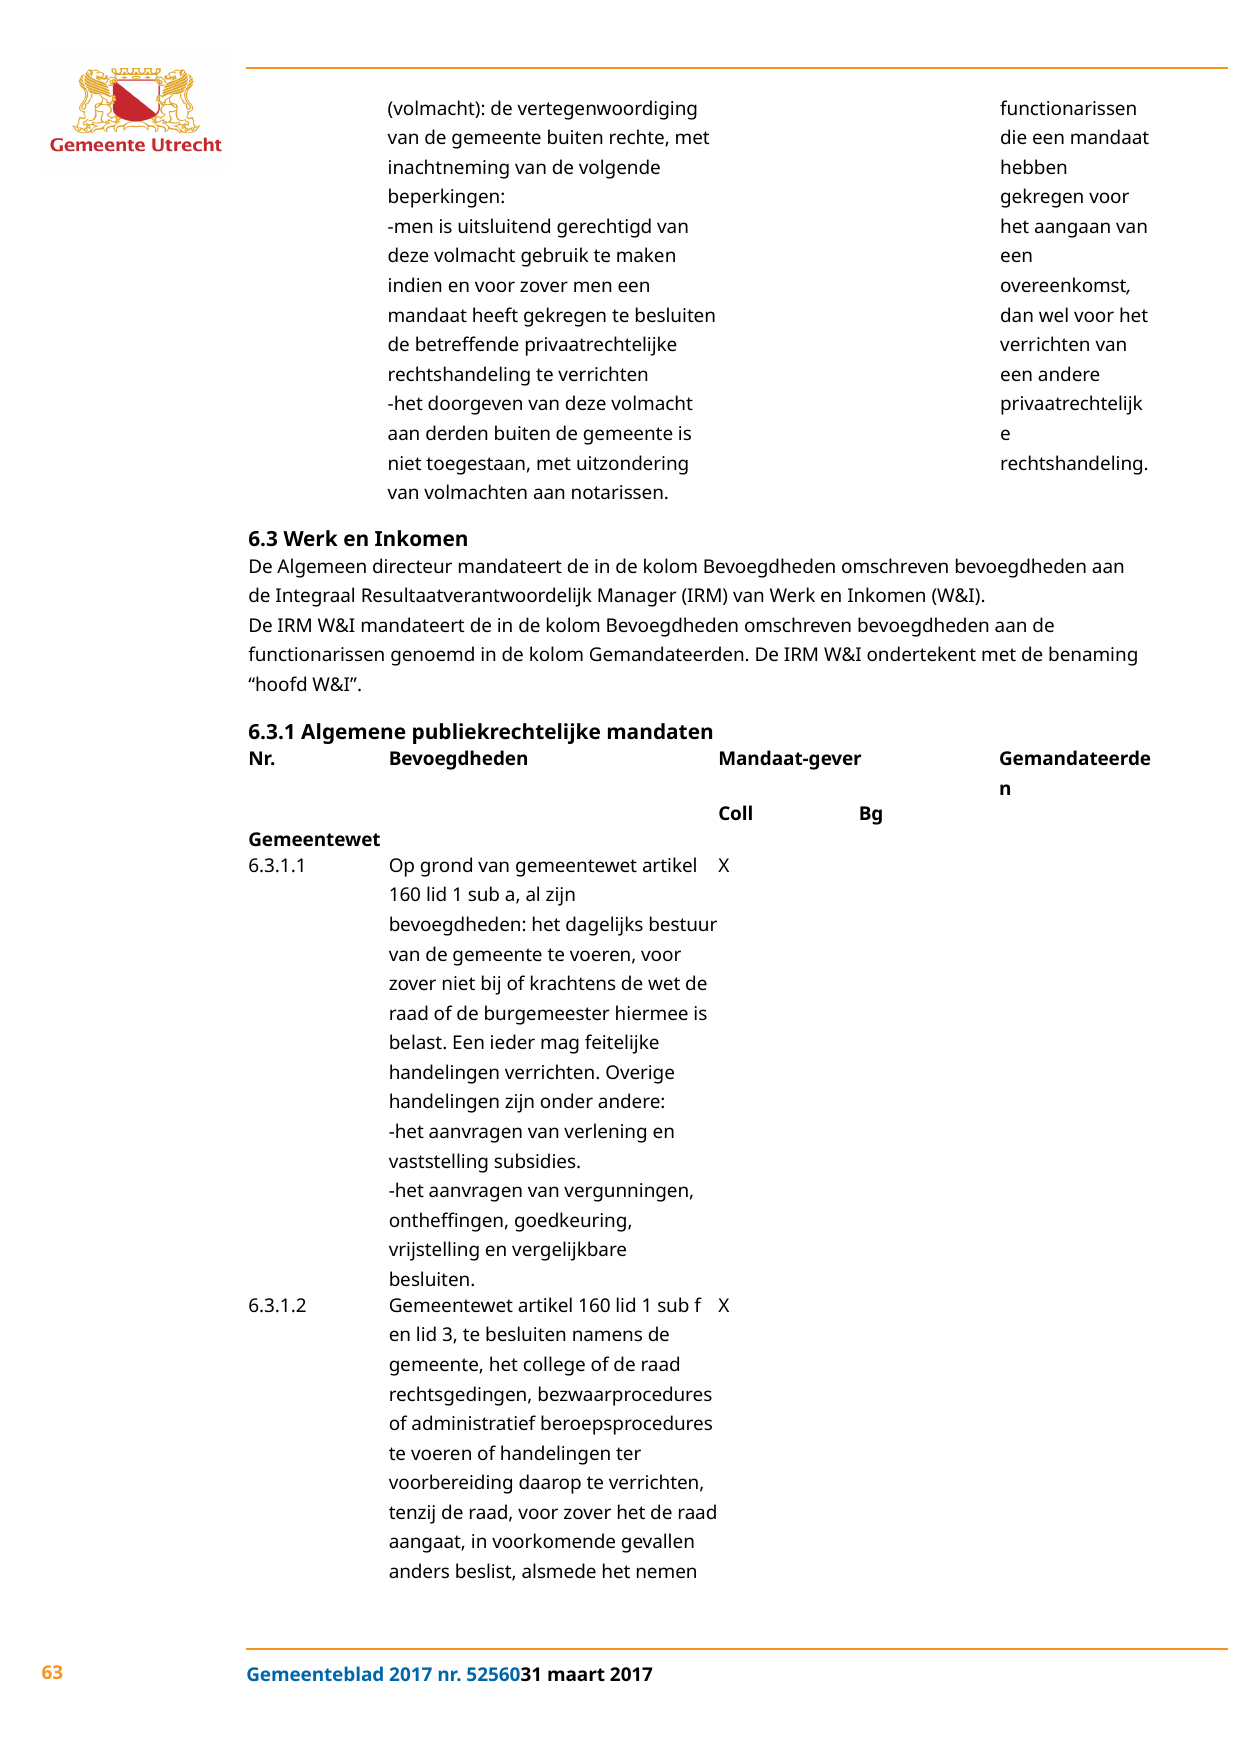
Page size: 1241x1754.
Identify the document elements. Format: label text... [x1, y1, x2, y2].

table_cell Gemeentewet artikel 160 lid 1 sub f en lid 3, te besluiten namens de gemeente, het college of de raad rechtsgedingen, bezwaarprocedures of administratief beroepsprocedures te voeren of handelingen ter voorbereiding daarop te verrichten, tenzij de raad, voor zover het de raad aangaat, in voorkomende gevallen anders beslist, alsmede het nemen [389, 1292, 718, 1584]
table_cell [248, 801, 388, 826]
table_cell [861, 95, 1000, 505]
text 6.3.1 Algemene publiekrechtelijke mandaten [248, 717, 1152, 745]
table_cell Op grond van gemeentewet artikel 160 lid 1 sub a, al zijn bevoegdheden: het dagelijks bestuur van de gemeente te voeren, voor zover niet bij of krachtens de wet de raad of de burgemeester hiermee is belast. Een ieder mag feitelijke handelingen verrichten. Overige handelingen zijn onder andere: -het aanvragen van verlening en vaststelling subsidies. -het aanvragen van vergunningen, ontheffingen, goedkeuring, vrijstelling en vergelijkbare besluiten. [389, 852, 718, 1292]
table_header Bevoegdheden [389, 745, 718, 801]
table_cell 6.3.1.1 [248, 852, 388, 1292]
table_cell [248, 95, 387, 505]
table_cell [999, 852, 1152, 1292]
table_header Nr. [248, 745, 388, 801]
table_cell Bg [859, 801, 999, 826]
table_cell Gemeentewet [248, 826, 1152, 852]
text De Algemeen directeur mandateert de in de kolom Bevoegdheden omschreven bevoegdheden aan de Integraal Resultaatverantwoordelijk Manager (IRM) van Werk en Inkomen (W&I). [248, 553, 1152, 608]
table_cell Coll [718, 801, 858, 826]
table_cell [859, 852, 999, 1292]
table_cell X [718, 1292, 858, 1584]
table_cell [721, 95, 861, 505]
table_cell [999, 1292, 1152, 1584]
text 6.3 Werk en Inkomen [248, 524, 1152, 553]
table_cell X [718, 852, 858, 1292]
table_header Gemandateerden [999, 745, 1152, 801]
table_cell (volmacht): de vertegenwoordiging van de gemeente buiten rechte, met inachtneming van de volgende beperkingen: -men is uitsluitend gerechtigd van deze volmacht gebruik te maken indien en voor zover men een mandaat heeft gekregen te besluiten de betreffende privaatrechtelijke rechtshandeling te verrichten -het doorgeven van deze volmacht aan derden buiten de gemeente is niet toegestaan, met uitzondering van volmachten aan notarissen. [388, 95, 721, 505]
table_header Mandaat-gever [718, 745, 999, 801]
table_cell [999, 801, 1152, 826]
table_cell [389, 801, 718, 826]
text De IRM W&I mandateert de in de kolom Bevoegdheden omschreven bevoegdheden aan de functionarissen genoemd in de kolom Gemandateerden. De IRM W&I ondertekent met de benaming “hoofd W&I”. [248, 612, 1152, 697]
table_cell [859, 1292, 999, 1584]
picture [41, 47, 231, 172]
table_cell 6.3.1.2 [248, 1292, 388, 1584]
table_cell functionarissen die een mandaat hebben gekregen voor het aangaan van een overeenkomst, dan wel voor het verrichten van een andere privaatrechtelijke rechtshandeling. [1000, 95, 1152, 505]
